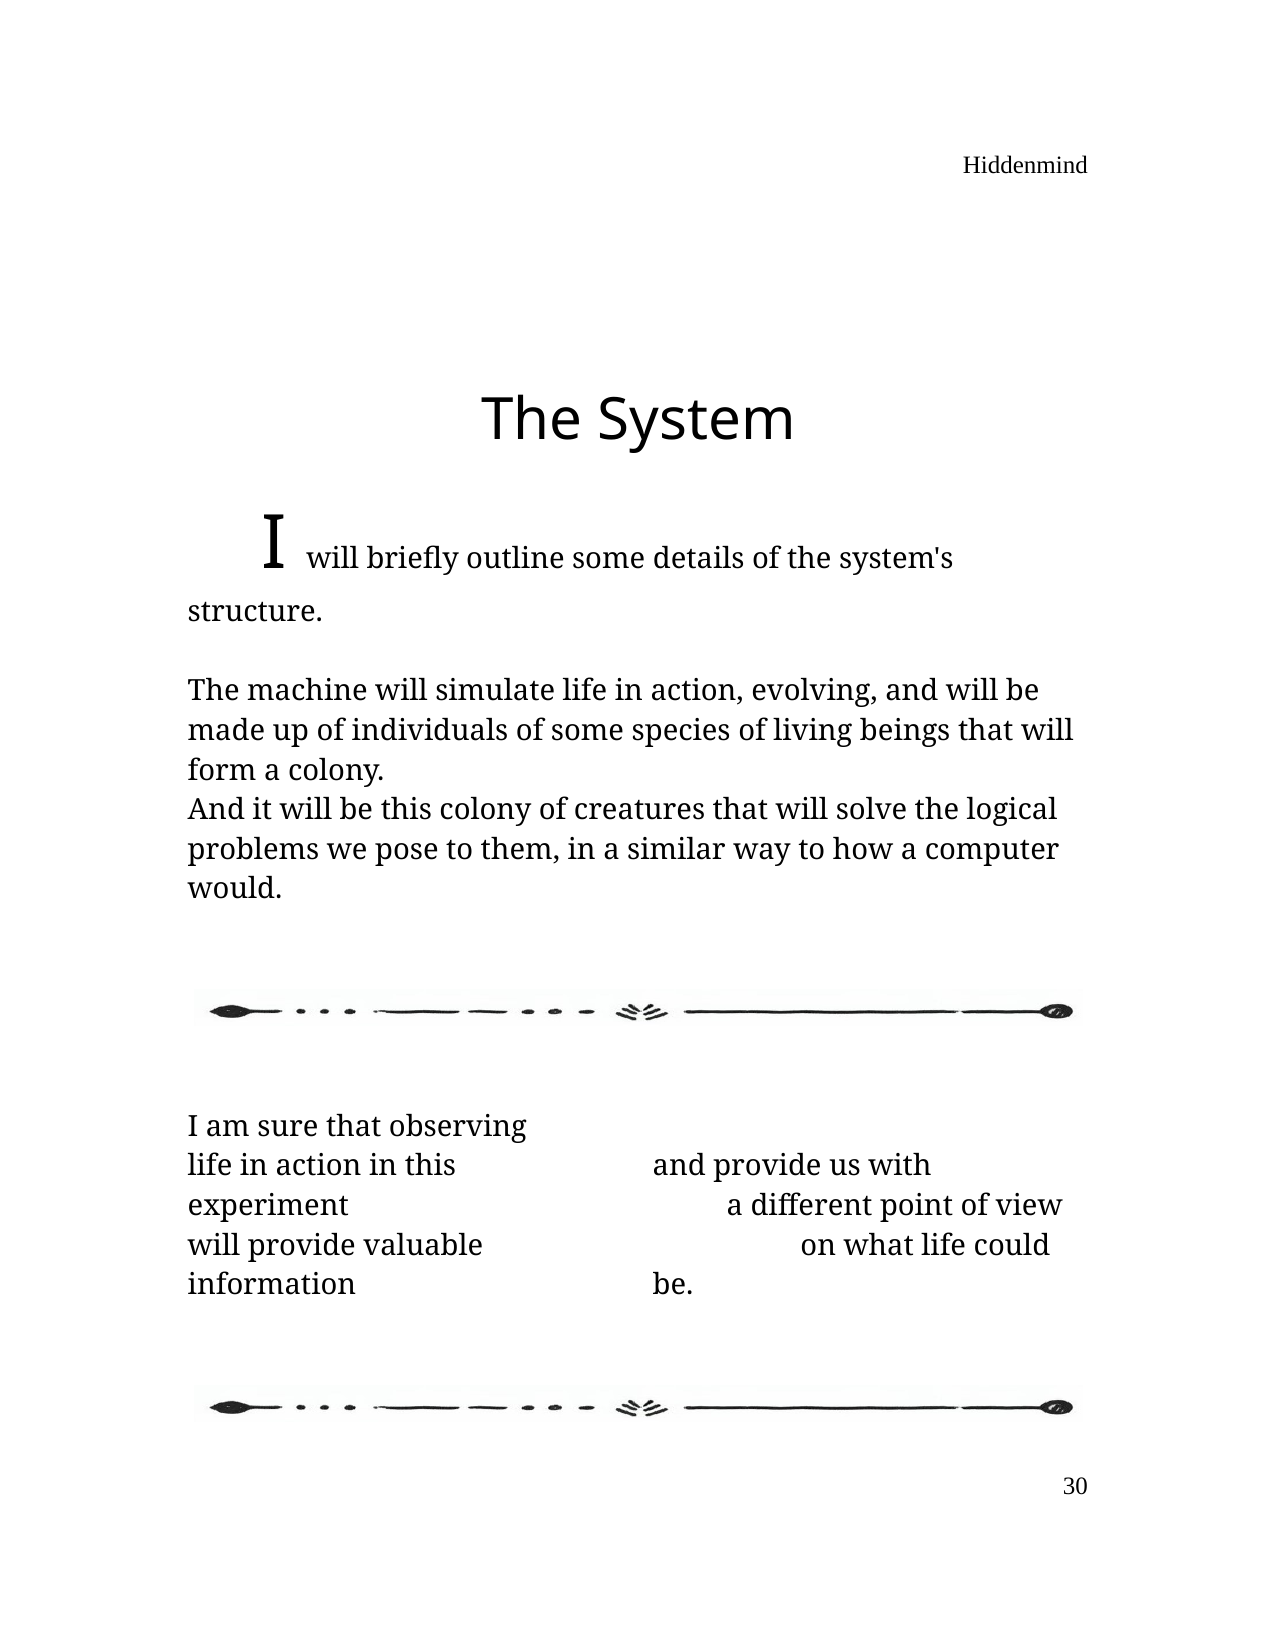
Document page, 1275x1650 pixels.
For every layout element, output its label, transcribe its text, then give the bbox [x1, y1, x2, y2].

text and provide us with [652, 1144, 1087, 1184]
picture [193, 989, 1083, 1026]
text life in action in this experiment [187, 1144, 622, 1224]
text will provide valuable information [187, 1224, 622, 1303]
text on what life could be. [652, 1224, 1087, 1303]
text a different point of view [652, 1184, 1087, 1224]
text The machine will simulate life in action, evolving, and will be made up of individuals of some species of living beings that will form a colony. [187, 669, 1087, 788]
text And it will be this colony of creatures that will solve the logical problems we pose to them, in a similar way to how a computer would. [187, 788, 1087, 907]
picture [193, 1385, 1083, 1422]
text I am sure that observing [187, 1105, 622, 1144]
text I will briefly outline some details of the system's structure. [187, 488, 1087, 630]
